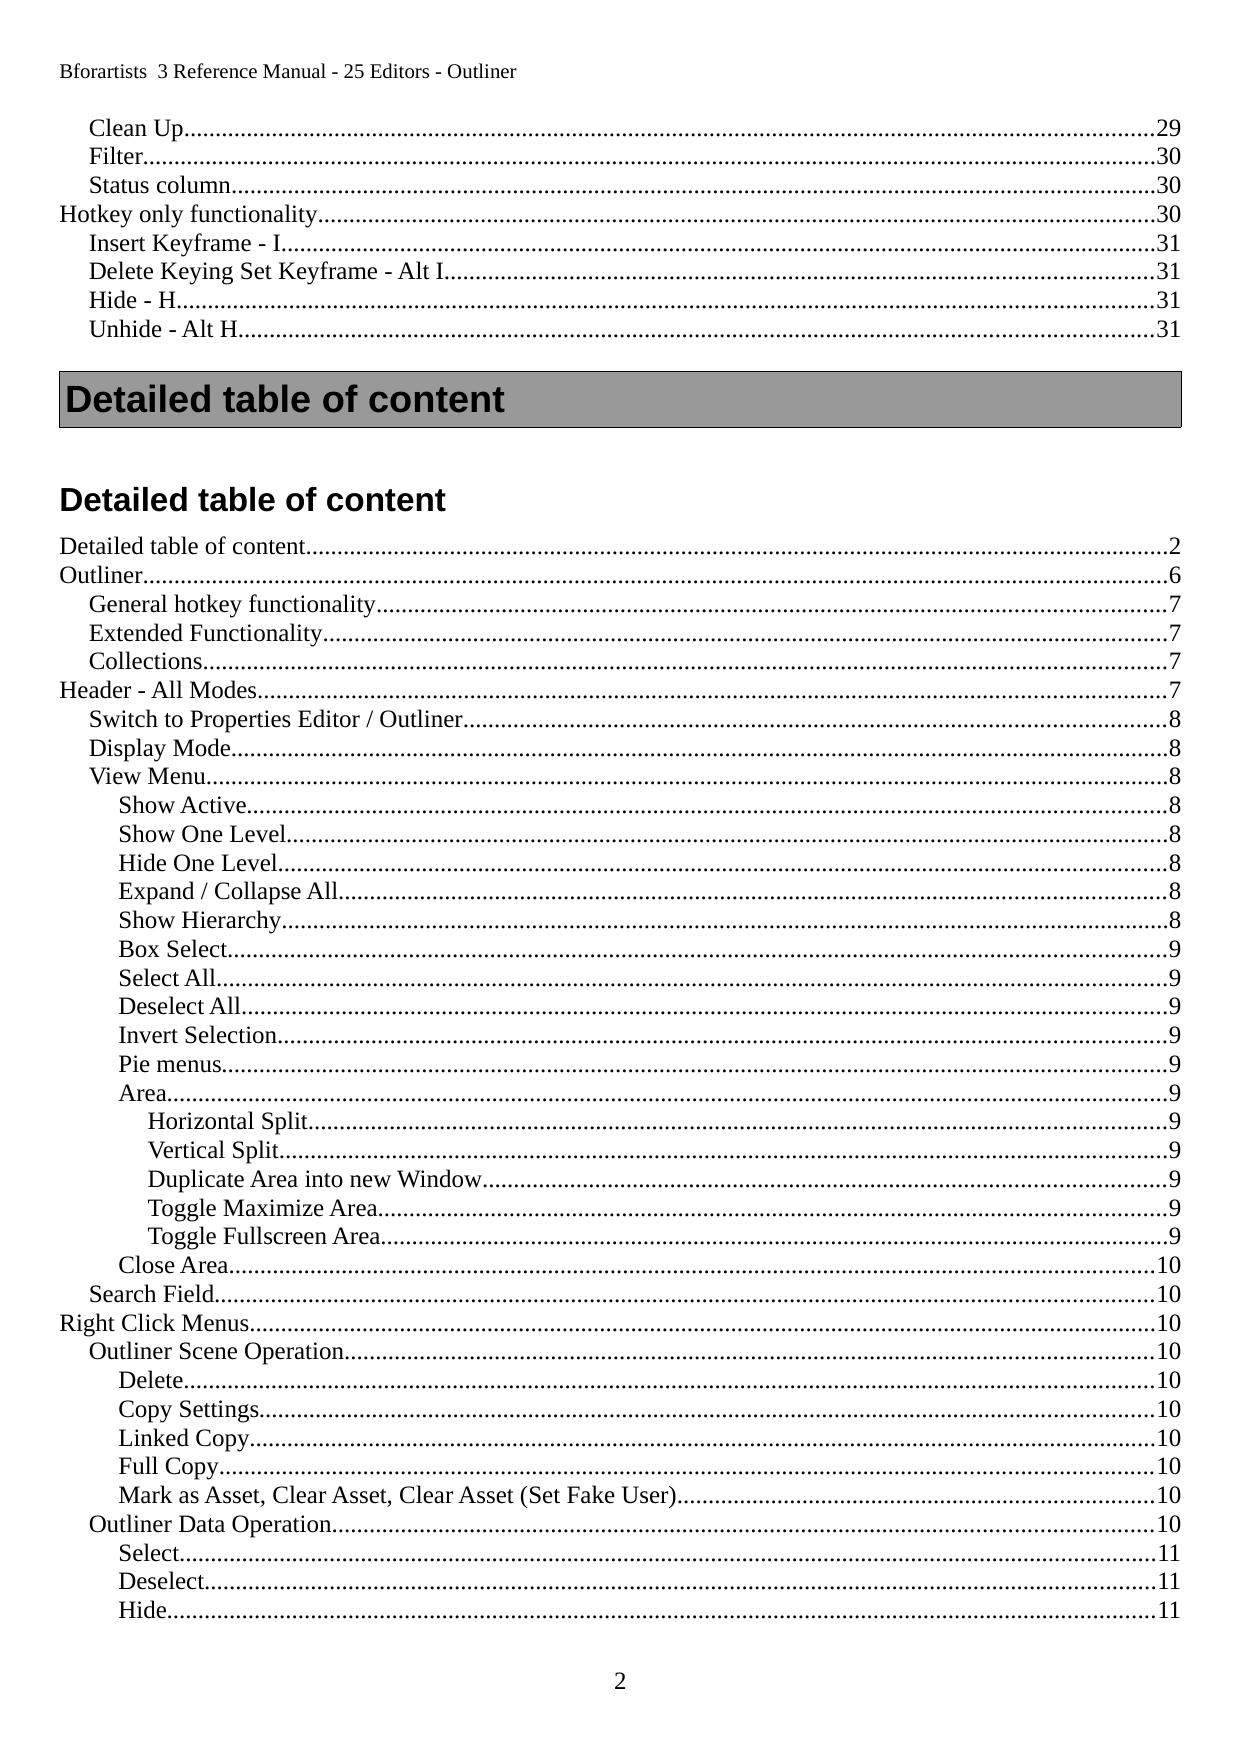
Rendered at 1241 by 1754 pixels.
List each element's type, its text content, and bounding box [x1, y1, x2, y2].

text Detailed table of content 2 [59, 531, 1181, 560]
text Invert Selection 9 [118, 1020, 1181, 1049]
text Vertical Split 9 [147, 1135, 1181, 1164]
text Select 11 [118, 1538, 1181, 1566]
text Status column 30 [88, 170, 1181, 199]
text Deselect All 9 [118, 991, 1181, 1020]
text Copy Settings 10 [118, 1394, 1181, 1423]
text Switch to Properties Editor / Outliner 8 [88, 704, 1181, 733]
text Outliner Scene Operation 10 [88, 1336, 1181, 1365]
text Extended Functionality 7 [88, 618, 1181, 646]
text Toggle Maximize Area 9 [147, 1193, 1181, 1221]
text Full Copy 10 [118, 1451, 1181, 1480]
text Show One Level 8 [118, 819, 1181, 848]
text Duplicate Area into new Window 9 [147, 1164, 1181, 1193]
text Mark as Asset, Clear Asset, Clear Asset (Set Fake User) 10 [118, 1480, 1181, 1509]
text Expand / Collapse All 8 [118, 876, 1181, 905]
text Close Area 10 [118, 1250, 1181, 1279]
text Clean Up 29 [88, 113, 1181, 141]
text Linked Copy 10 [118, 1423, 1181, 1451]
text Filter 30 [88, 141, 1181, 170]
table_header Detailed table of content [60, 372, 1181, 427]
text Deselect 11 [118, 1566, 1181, 1595]
text Show Hierarchy 8 [118, 905, 1181, 934]
text Horizontal Split 9 [147, 1106, 1181, 1135]
text Collections 7 [88, 646, 1181, 675]
text General hotkey functionality 7 [88, 589, 1181, 618]
text Hide One Level 8 [118, 848, 1181, 876]
text Box Select 9 [118, 934, 1181, 963]
text Outliner 6 [59, 560, 1181, 589]
text Toggle Fullscreen Area 9 [147, 1221, 1181, 1250]
text Select All 9 [118, 963, 1181, 991]
text Delete 10 [118, 1365, 1181, 1394]
text View Menu 8 [88, 761, 1181, 790]
text Hide 11 [118, 1595, 1181, 1624]
text Show Active 8 [118, 790, 1181, 819]
text Hotkey only functionality 30 [59, 199, 1181, 228]
text Display Mode 8 [88, 733, 1181, 761]
subtitle Detailed table of content [59, 480, 1181, 519]
text Search Field 10 [88, 1279, 1181, 1308]
text Outliner Data Operation 10 [88, 1509, 1181, 1538]
text Right Click Menus 10 [59, 1308, 1181, 1336]
text Header - All Modes 7 [59, 675, 1181, 704]
text Area 9 [118, 1078, 1181, 1106]
text Pie menus 9 [118, 1049, 1181, 1078]
text Delete Keying Set Keyframe - Alt I 31 [88, 256, 1181, 285]
text Hide - H 31 [88, 285, 1181, 314]
text Insert Keyframe - I 31 [88, 228, 1181, 256]
text Unhide - Alt H 31 [88, 314, 1181, 343]
